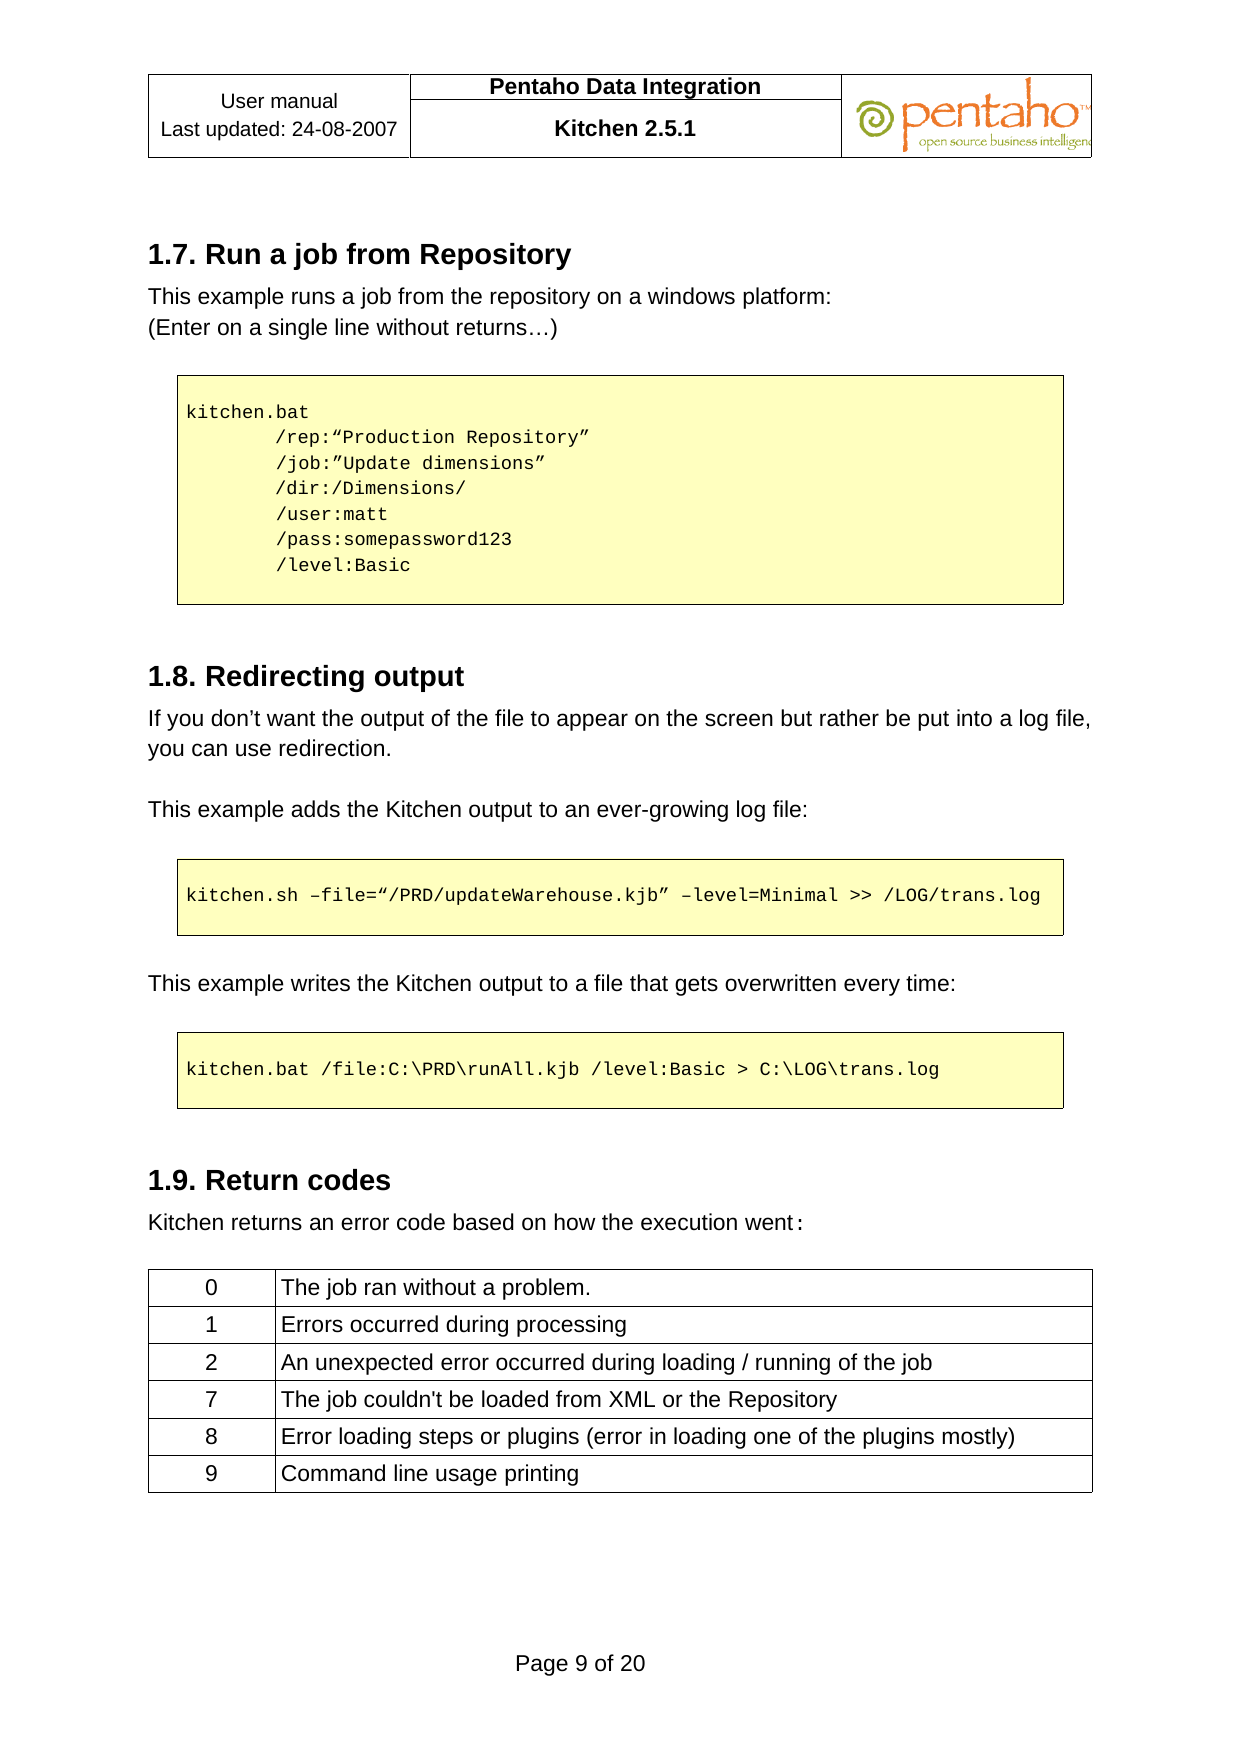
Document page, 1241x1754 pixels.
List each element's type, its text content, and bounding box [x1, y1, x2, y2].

text kitchen.bat [178, 401, 1063, 424]
table_cell The job couldn't be loaded from XML or the Repository [276, 1381, 1092, 1418]
subtitle Return codes [148, 1164, 1092, 1197]
text /level:Basic [178, 553, 1063, 577]
table_cell 1 [149, 1307, 275, 1343]
text /rep:“Production Repository” [178, 426, 1063, 450]
table_cell 2 [149, 1344, 275, 1380]
table_header 0 [149, 1270, 275, 1306]
text (Enter on a single line without returns…) [148, 314, 1092, 340]
text kitchen.bat /file:C:\PRD\runAll.kjb /level:Basic > C:\LOG\trans.log [178, 1057, 1063, 1081]
table_cell 9 [149, 1456, 275, 1492]
subtitle Redirecting output [148, 660, 1092, 693]
table_cell 8 [149, 1419, 275, 1455]
text /job:”Update dimensions” [178, 452, 1063, 475]
subtitle Run a job from Repository [148, 238, 1092, 271]
text /pass:somepassword123 [178, 528, 1063, 551]
text /dir:/Dimensions/ [178, 477, 1063, 501]
table_cell Error loading steps or plugins (error in loading one of the plugins mostly) [276, 1419, 1092, 1455]
table_cell 7 [149, 1381, 275, 1418]
text Kitchen returns an error code based on how the execution went: [148, 1209, 1092, 1236]
text /user:matt [178, 502, 1063, 526]
table_header The job ran without a problem. [276, 1270, 1092, 1306]
text kitchen.sh –file=“/PRD/updateWarehouse.kjb” –level=Minimal >> /LOG/trans.log [178, 884, 1063, 907]
table_cell An unexpected error occurred during loading / running of the job [276, 1344, 1092, 1380]
table_cell Errors occurred during processing [276, 1307, 1092, 1343]
table_cell Command line usage printing [276, 1456, 1092, 1492]
text This example adds the Kitchen output to an ever-growing log file: [148, 797, 1092, 823]
text If you don’t want the output of the file to appear on the screen but rather be put into a log file, you can use redirection. [148, 705, 1092, 761]
text This example writes the Kitchen output to a file that gets overwritten every time: [148, 971, 1092, 996]
text This example runs a job from the repository on a windows platform: [148, 283, 1092, 309]
